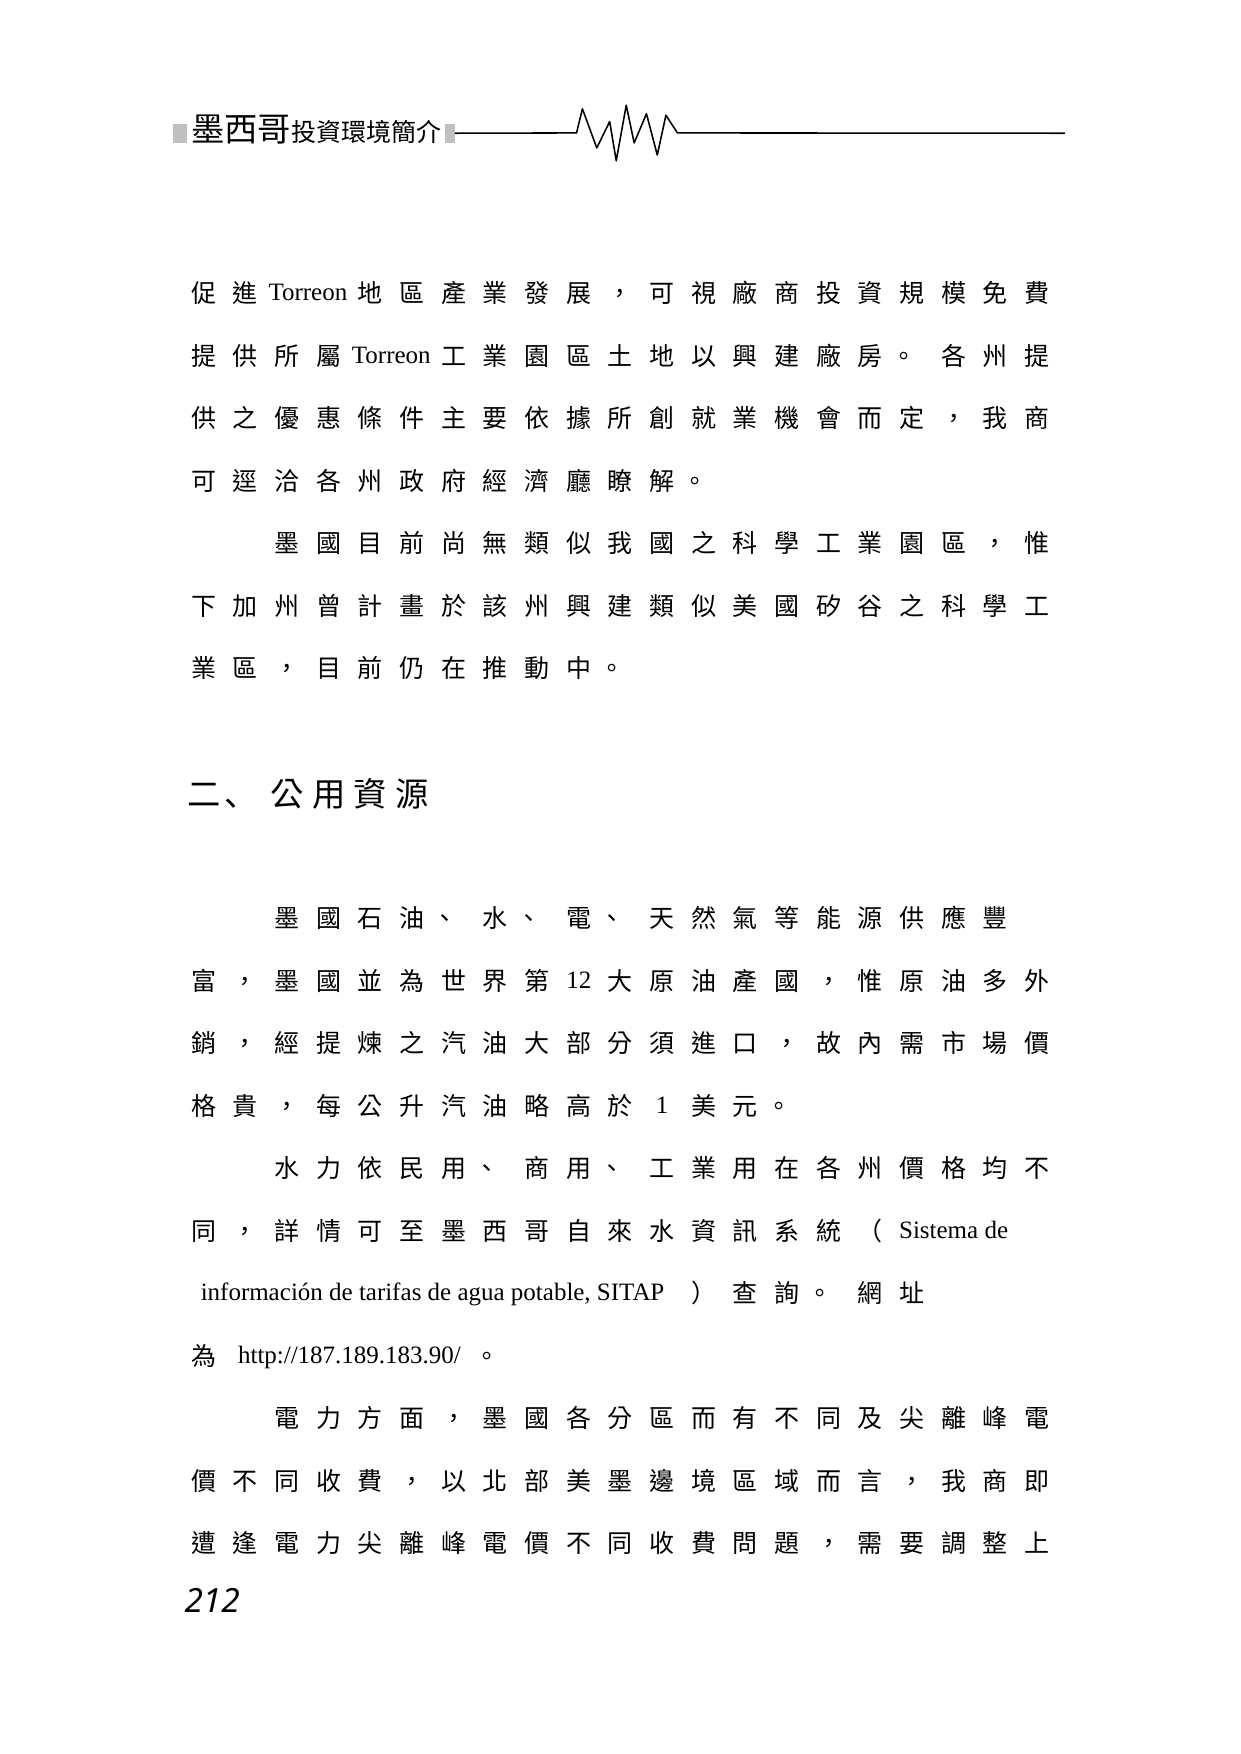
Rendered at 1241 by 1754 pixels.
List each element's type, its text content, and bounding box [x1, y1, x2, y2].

text 墨國石油、水、電、天然氣等能源供應豐富，墨國並為世界第12大原油產國，惟原油多外銷，經提煉之汽油大部分須進口，故內需市場價格貴，每公升汽油略高於1美元。 [183, 875, 1058, 1125]
text 電力方面，墨國各分區而有不同及尖離峰電價不同收費，以北部美墨邊境區域而言，我商即遭逢電力尖離峰電價不同收費問題，需要調整上 [183, 1375, 1058, 1563]
text 墨國目前尚無類似我國之科學工業園區，惟下加州曾計畫於該州興建類似美國矽谷之科學工業區，目前仍在推動中。 [183, 500, 1058, 688]
text 促進Torreon地區產業發展，可視廠商投資規模免費提供所屬Torreon工業園區土地以興建廠房。各州提供之優惠條件主要依據所創就業機會而定，我商可逕洽各州政府經濟廳瞭解。 [183, 250, 1058, 500]
text 二、公用資源 [183, 750, 1058, 813]
text 水力依民用、商用、工業用在各州價格均不同，詳情可至墨西哥自來水資訊系統（Sistema de información de tarifas de agua potable, SITAP）查詢。網址為http://187.189.183.90/。 [183, 1125, 1058, 1375]
